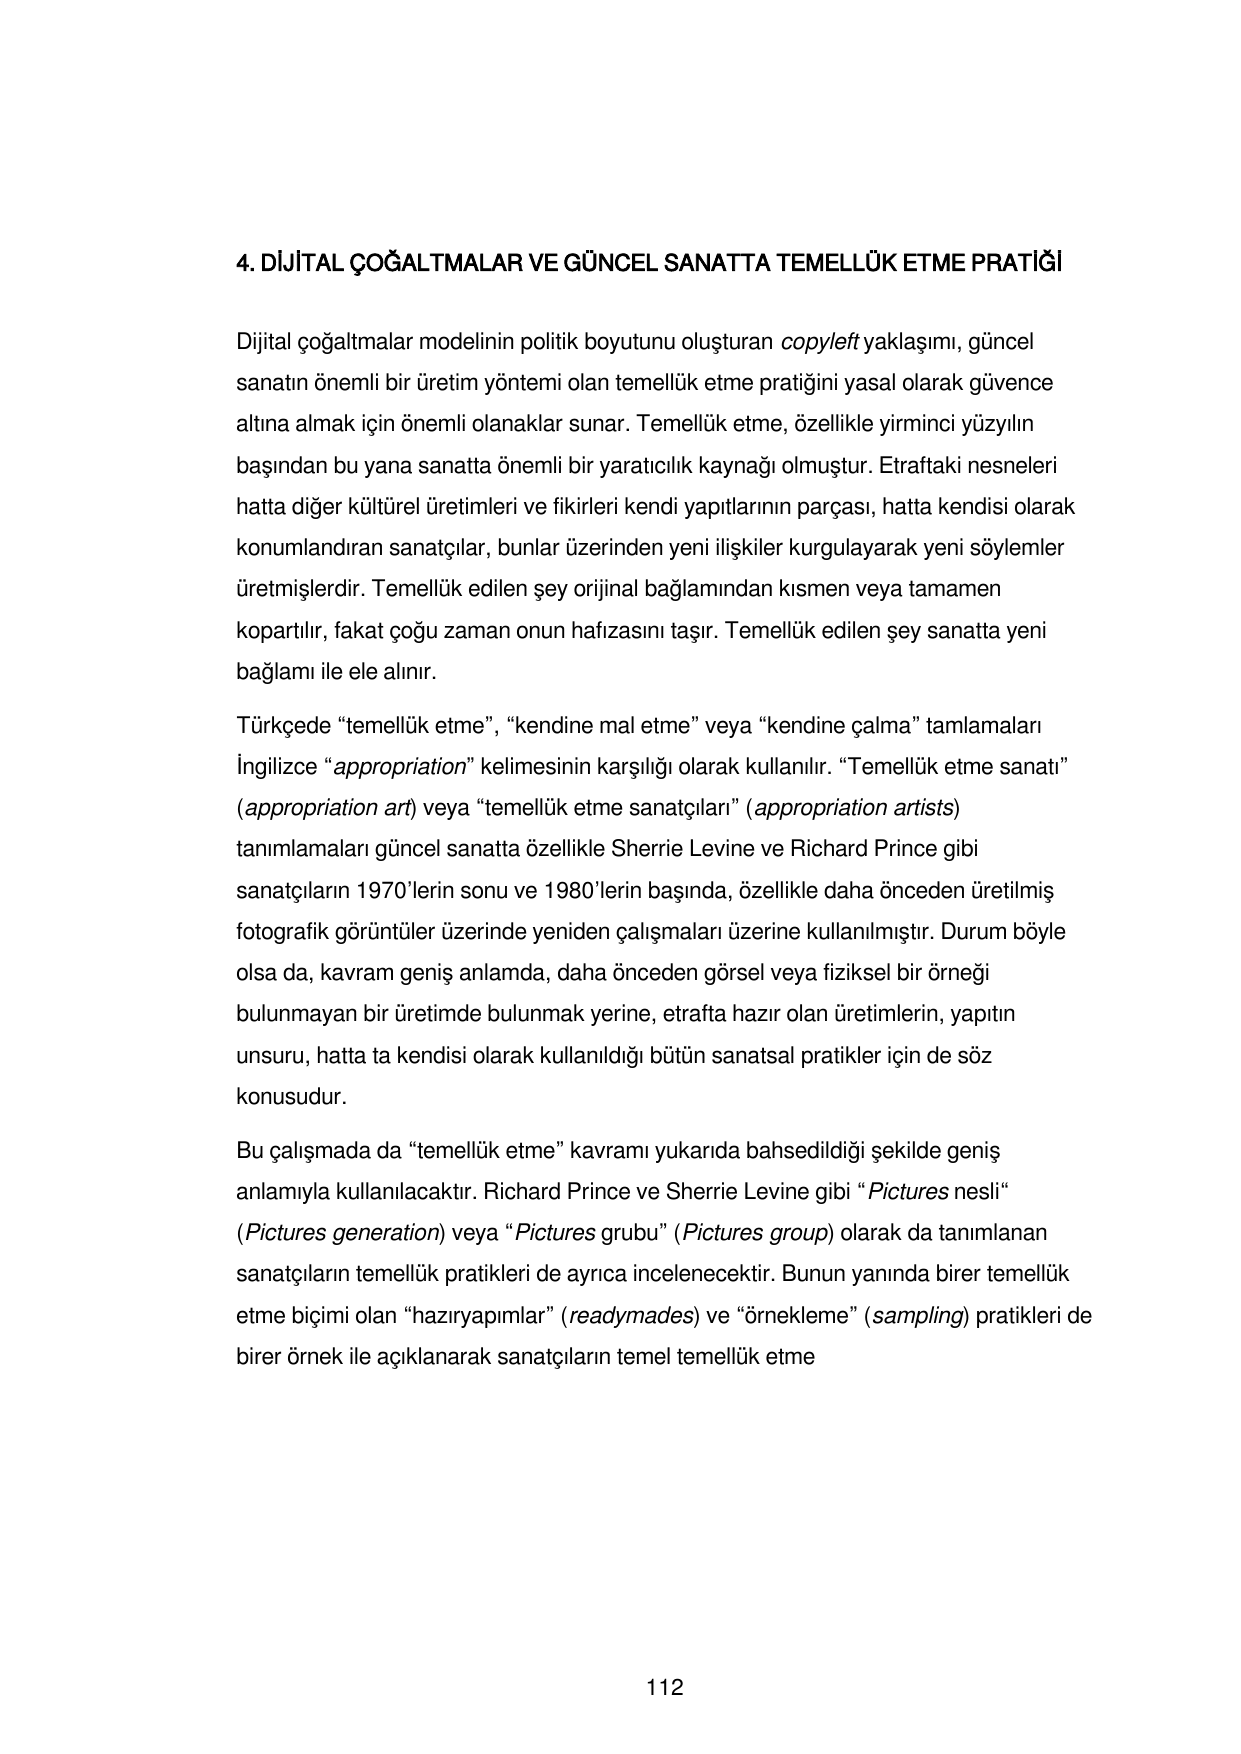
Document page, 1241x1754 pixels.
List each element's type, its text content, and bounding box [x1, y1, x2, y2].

text Türkçede “temellük etme”, “kendine mal etme” veya “kendine çalma” tamlamaları İngilizce “appropriation” kelimesinin karşılığı olarak kullanılır. “Temellük etme sanatı” (appropriation art) veya “temellük etme sanatçıları” (appropriation artists) tanımlamaları güncel sanatta özellikle Sherrie Levine ve Richard Prince gibi sanatçıların 1970’lerin sonu ve 1980’lerin başında, özellikle daha önceden üretilmiş fotografik görüntüler üzerinde yeniden çalışmaları üzerine kullanılmıştır. Durum böyle olsa da, kavram geniş anlamda, daha önceden görsel veya fiziksel bir örneği bulunmayan bir üretimde bulunmak yerine, etrafta hazır olan üretimlerin, yapıtın unsuru, hatta ta kendisi olarak kullanıldığı bütün sanatsal pratikler için de söz konusudur. [236, 710, 1093, 1109]
text Dijital çoğaltmalar modelinin politik boyutunu oluşturan copyleft yaklaşımı, güncel sanatın önemli bir üretim yöntemi olan temellük etme pratiğini yasal olarak güvence altına almak için önemli olanaklar sunar. Temellük etme, özellikle yirminci yüzyılın başından bu yana sanatta önemli bir yaratıcılık kaynağı olmuştur. Etraftaki nesneleri hatta diğer kültürel üretimleri ve fikirleri kendi yapıtlarının parçası, hatta kendisi olarak konumlandıran sanatçılar, bunlar üzerinden yeni ilişkiler kurgulayarak yeni söylemler üretmişlerdir. Temellük edilen şey orijinal bağlamından kısmen veya tamamen kopartılır, fakat çoğu zaman onun hafızasını taşır. Temellük edilen şey sanatta yeni bağlamı ile ele alınır. [236, 326, 1093, 684]
text Bu çalışmada da “temellük etme” kavramı yukarıda bahsedildiği şekilde geniş anlamıyla kullanılacaktır. Richard Prince ve Sherrie Levine gibi “Pictures nesli“ (Pictures generation) veya “Pictures grubu” (Pictures group) olarak da tanımlanan sanatçıların temellük pratikleri de ayrıca incelenecektir. Bunun yanında birer temellük etme biçimi olan “hazıryapımlar” (readymades) ve “örnekleme” (sampling) pratikleri de birer örnek ile açıklanarak sanatçıların temel temellük etme [236, 1135, 1093, 1369]
subtitle 4. DİJİTAL ÇOĞALTMALAR VE GÜNCEL SANATTA TEMELLÜK ETME PRATİĞİ [236, 248, 1093, 275]
